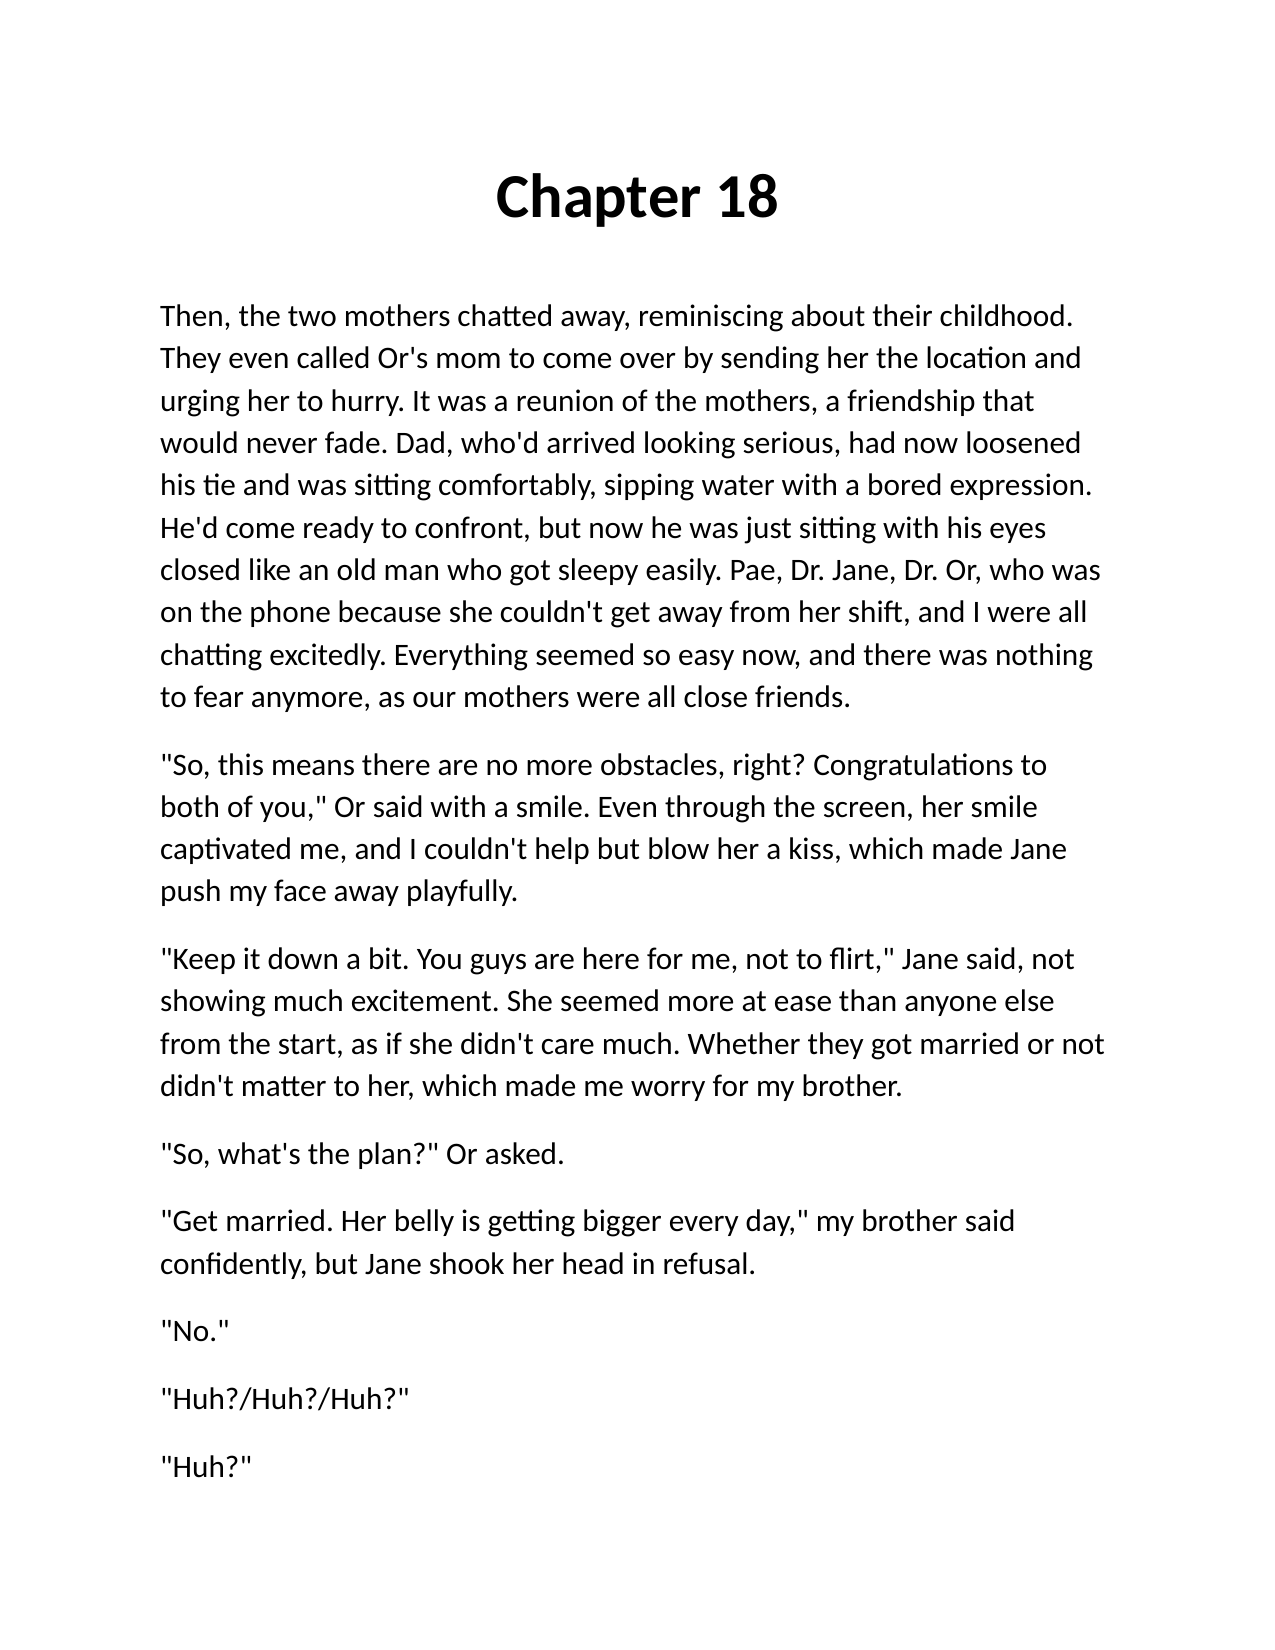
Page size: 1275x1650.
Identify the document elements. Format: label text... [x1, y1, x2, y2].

subtitle Chapter 18 [160, 156, 1114, 233]
text "Keep it down a bit. You guys are here for me, not to flirt," Jane said, not showing much excitement. She seemed more at ease than anyone else from the start, as if she didn't care much. Whether they got married or not didn't matter to her, which made me worry for my brother. [160, 939, 1113, 1104]
text "No." [160, 1312, 1113, 1350]
text "So, this means there are no more obstacles, right? Congratulations to both of you," Or said with a smile. Even through the screen, her smile captivated me, and I couldn't help but blow her a kiss, which made Jane push my face away playfully. [160, 745, 1113, 910]
text "Huh?" [160, 1447, 1113, 1485]
text "Huh?/Huh?/Huh?" [160, 1379, 1113, 1417]
text "So, what's the plan?" Or asked. [160, 1134, 1113, 1172]
text "Get married. Her belly is getting bigger every day," my brother said confidently, but Jane shook her head in refusal. [160, 1202, 1113, 1282]
text Then, the two mothers chatted away, reminiscing about their childhood. They even called Or's mom to come over by sending her the location and urging her to hurry. It was a reunion of the mothers, a friendship that would never fade. Dad, who'd arrived looking serious, had now loosened his tie and was sitting comfortably, sipping water with a bored expression. He'd come ready to confront, but now he was just sitting with his eyes closed like an old man who got sleepy easily. Pae, Dr. Jane, Dr. Or, who was on the phone because she couldn't get away from her shift, and I were all chatting excitedly. Everything seemed so easy now, and there was nothing to fear anymore, as our mothers were all close friends. [160, 296, 1113, 715]
